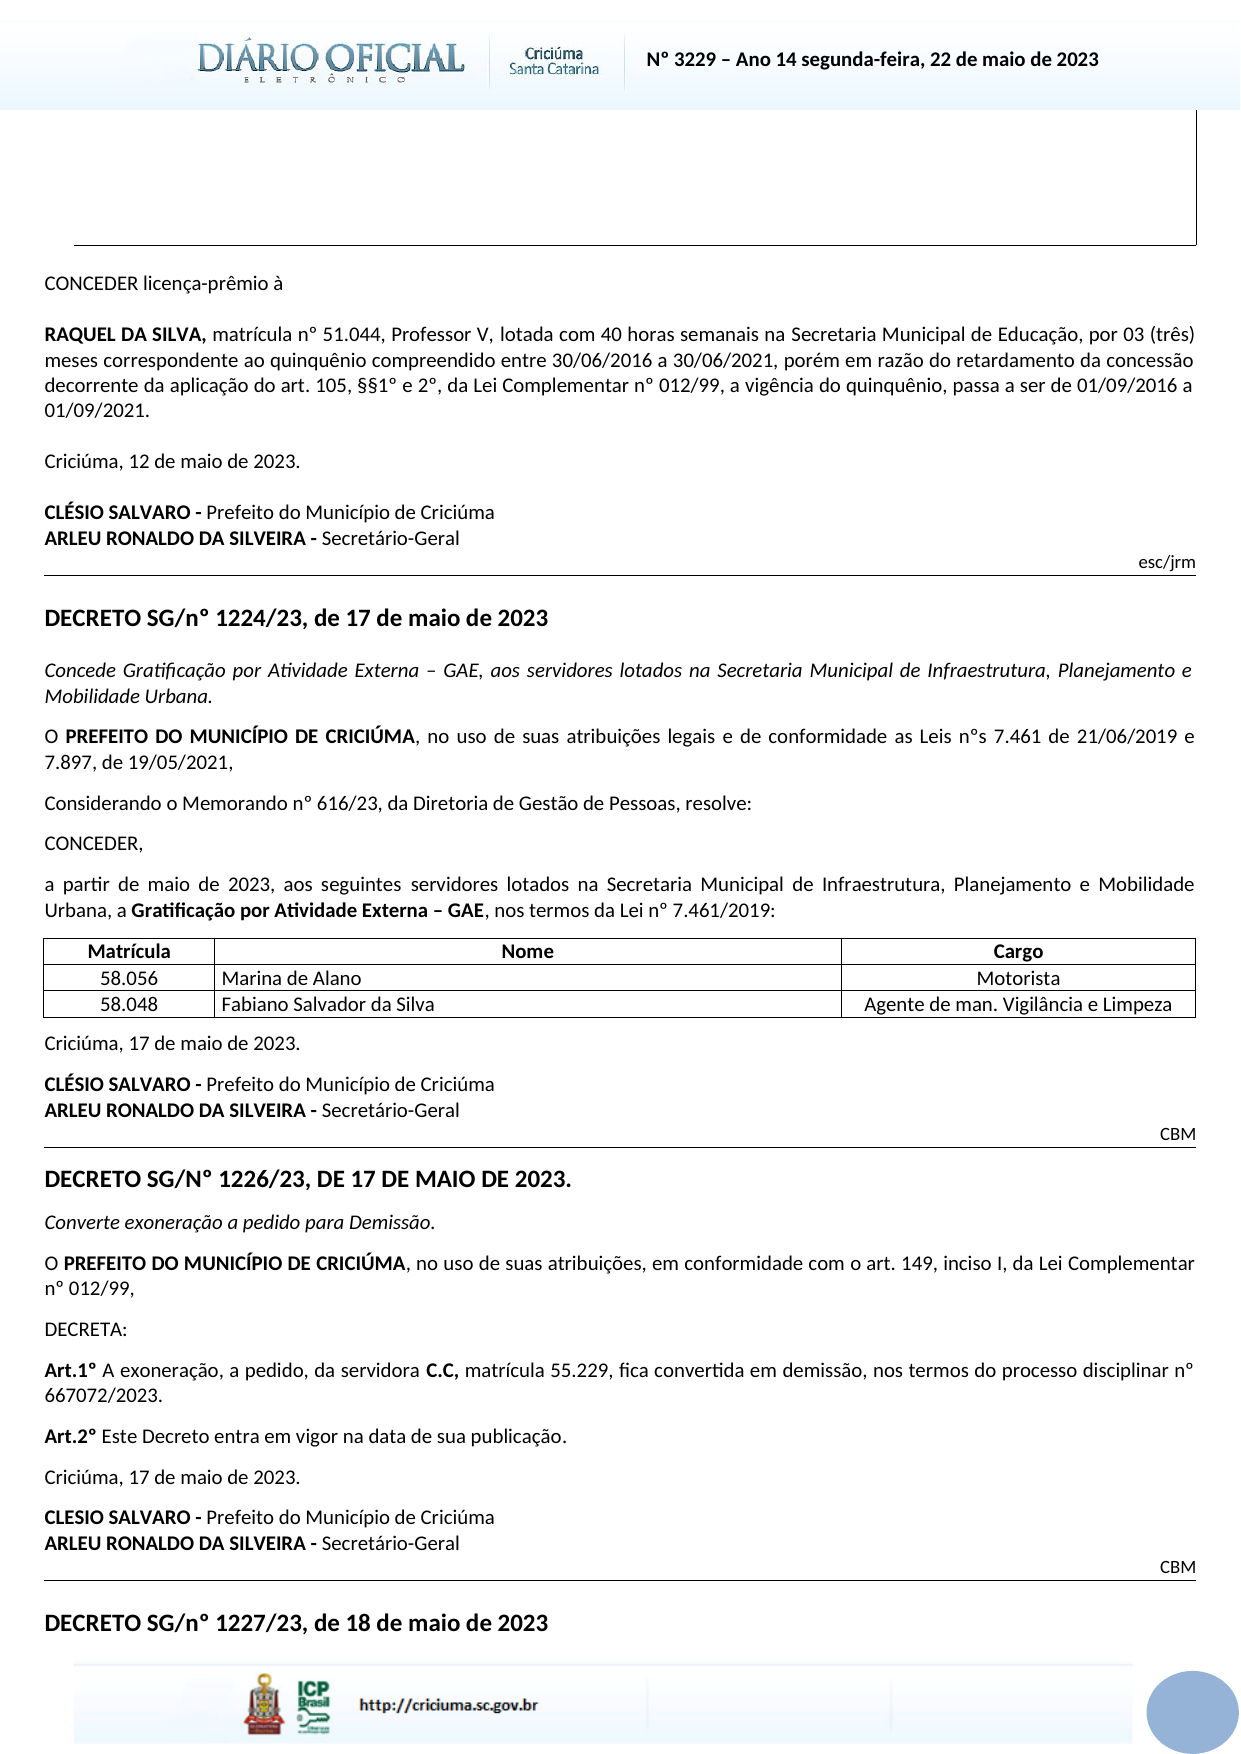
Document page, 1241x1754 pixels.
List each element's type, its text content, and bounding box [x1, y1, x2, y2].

table_cell 58.056 [44, 965, 214, 990]
text CBM [44, 1555, 1196, 1580]
text ARLEU RONALDO DA SILVEIRA - Secretário-Geral [44, 1097, 1196, 1122]
text DECRETO SG/Nº 1226/23, DE 17 DE MAIO DE 2023. [44, 1163, 1196, 1194]
text DECRETA: [44, 1316, 1196, 1342]
text Art.2º Este Decreto entra em vigor na data de sua publicação. [44, 1423, 1196, 1448]
table_cell Motorista [842, 965, 1195, 990]
text Criciúma, 17 de maio de 2023. [44, 1464, 1196, 1489]
text CLESIO SALVARO - Prefeito do Município de Criciúma [44, 1504, 1196, 1530]
text CBM [44, 1122, 1196, 1147]
text Converte exoneração a pedido para Demissão. [44, 1209, 1196, 1235]
table_header Cargo [842, 939, 1195, 964]
text esc/jrm [44, 550, 1196, 575]
table_cell 58.048 [44, 991, 214, 1017]
text Concede Gratificação por Atividade Externa – GAE, aos servidores lotados na Secretaria Municipal de Infraestrutura, Planejamento e Mobilidade Urbana. [44, 658, 1196, 708]
text DECRETO SG/nº 1227/23, de 18 de maio de 2023 [44, 1607, 1196, 1637]
text O PREFEITO DO MUNICÍPIO DE CRICIÚMA, no uso de suas atribuições, em conformidade com o art. 149, inciso I, da Lei Complementar nº 012/99, [44, 1250, 1196, 1301]
table_cell Agente de man. Vigilância e Limpeza [842, 991, 1195, 1017]
text CONCEDER, [44, 831, 1196, 856]
text ARLEU RONALDO DA SILVEIRA - Secretário-Geral [44, 1530, 1196, 1555]
text O PREFEITO DO MUNICÍPIO DE CRICIÚMA, no uso de suas atribuições legais e de conformidade as Leis nºs 7.461 de 21/06/2019 e 7.897, de 19/05/2021, [44, 724, 1196, 774]
text ARLEU RONALDO DA SILVEIRA - Secretário-Geral [44, 525, 1196, 550]
table_header Nome [215, 939, 841, 964]
text CLÉSIO SALVARO - Prefeito do Município de Criciúma [44, 499, 1196, 525]
text CONCEDER licença-prêmio à [44, 271, 1196, 296]
table_cell Fabiano Salvador da Silva [215, 991, 841, 1017]
table_cell Marina de Alano [215, 965, 841, 990]
text CLÉSIO SALVARO - Prefeito do Município de Criciúma [44, 1071, 1196, 1097]
text a partir de maio de 2023, aos seguintes servidores lotados na Secretaria Municipal de Infraestrutura, Planejamento e Mobilidade Urbana, a Gratificação por Atividade Externa – GAE, nos termos da Lei nº 7.461/2019: [44, 871, 1196, 922]
text RAQUEL DA SILVA, matrícula nº 51.044, Professor V, lotada com 40 horas semanais na Secretaria Municipal de Educação, por 03 (três) meses correspondente ao quinquênio compreendido entre 30/06/2016 a 30/06/2021, porém em razão do retardamento da concessão decorrente da aplicação do art. 105, §§1º e 2º, da Lei Complementar nº 012/99, a vigência do quinquênio, passa a ser de 01/09/2016 a 01/09/2021. [44, 321, 1196, 423]
text Art.1º A exoneração, a pedido, da servidora C.C, matrícula 55.229, fica convertida em demissão, nos termos do processo disciplinar nº 667072/2023. [44, 1357, 1196, 1408]
text Criciúma, 17 de maio de 2023. [44, 1031, 1196, 1056]
text Considerando o Memorando nº 616/23, da Diretoria de Gestão de Pessoas, resolve: [44, 790, 1196, 815]
table_header Matrícula [44, 939, 214, 964]
text Criciúma, 12 de maio de 2023. [44, 448, 1196, 474]
text DECRETO SG/nº 1224/23, de 17 de maio de 2023 [44, 602, 1196, 632]
